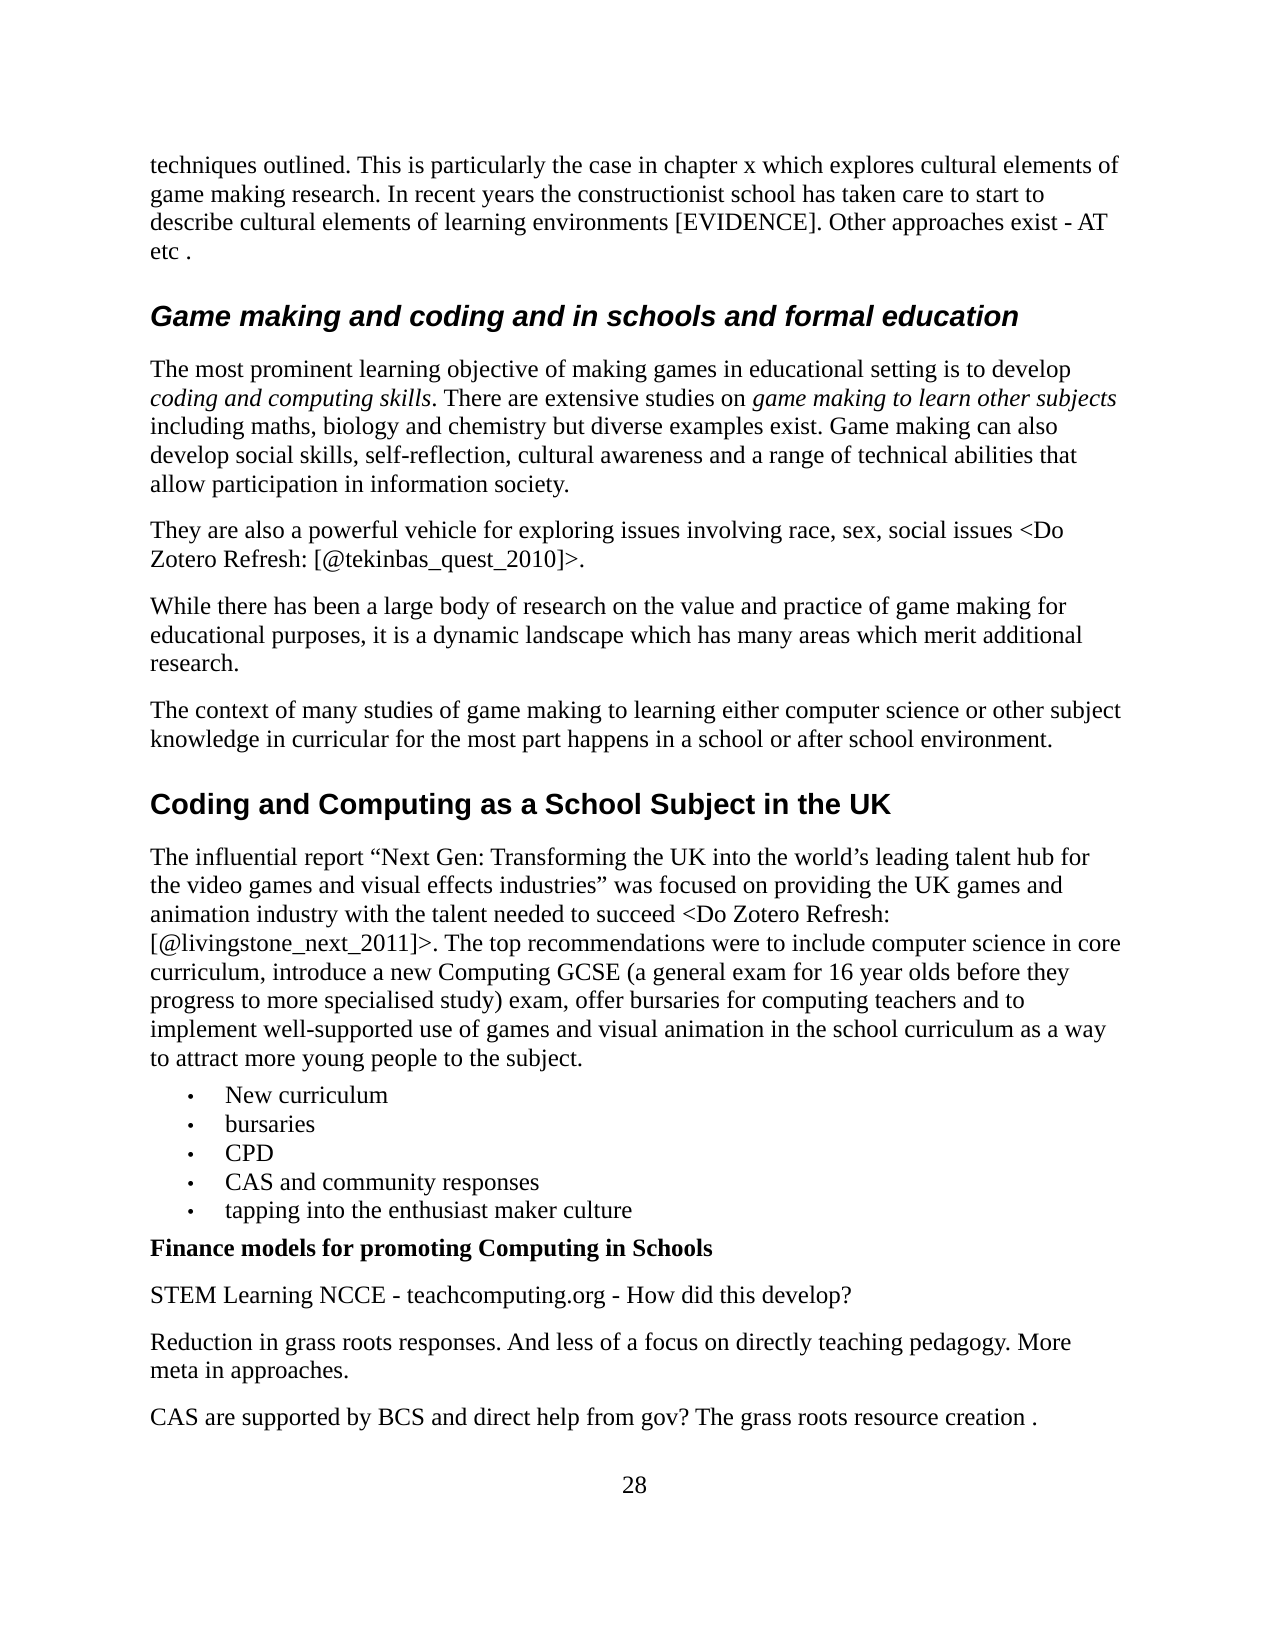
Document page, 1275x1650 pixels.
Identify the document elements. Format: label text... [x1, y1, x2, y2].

subtitle Coding and Computing as a School Subject in the UK [150, 787, 1125, 820]
list New curriculum [187, 1081, 1125, 1109]
text STEM Learning NCCE - teachcomputing.org - How did this develop? [150, 1280, 1125, 1309]
list bursaries [187, 1109, 1125, 1138]
text While there has been a large body of research on the value and practice of game making for educational purposes, it is a dynamic landscape which has many areas which merit additional research. [150, 591, 1125, 677]
list CAS and community responses [187, 1167, 1125, 1196]
subtitle Game making and coding and in schools and formal education [150, 299, 1125, 332]
text Finance models for promoting Computing in Schools [150, 1233, 1125, 1262]
text The context of many studies of game making to learning either computer science or other subject knowledge in curricular for the most part happens in a school or after school environment. [150, 695, 1125, 753]
text The most prominent learning objective of making games in educational setting is to develop coding and computing skills. There are extensive studies on game making to learn other subjects including maths, biology and chemistry but diverse examples exist. Game making can also develop social skills, self-reflection, cultural awareness and a range of technical abilities that allow participation in information society. [150, 354, 1125, 498]
text CAS are supported by BCS and direct help from gov? The grass roots resource creation . [150, 1402, 1125, 1431]
text They are also a powerful vehicle for exploring issues involving race, sex, social issues <Do Zotero Refresh: [@tekinbas_quest_2010]>. [150, 516, 1125, 573]
text techniques outlined. This is particularly the case in chapter x which explores cultural elements of game making research. In recent years the constructionist school has taken care to start to describe cultural elements of learning environments [EVIDENCE]. Other approaches exist - AT etc . [150, 150, 1125, 265]
text Reduction in grass roots responses. And less of a focus on directly teaching pedagogy. More meta in approaches. [150, 1327, 1125, 1384]
list tapping into the enthusiast maker culture [187, 1196, 1125, 1224]
text The influential report “Next Gen: Transforming the UK into the world’s leading talent hub for the video games and visual effects industries” was focused on providing the UK games and animation industry with the talent needed to succeed <Do Zotero Refresh: [@livingstone_next_2011]>. The top recommendations were to include computer science in core curriculum, introduce a new Computing GCSE (a general exam for 16 year olds before they progress to more specialised study) exam, offer bursaries for computing teachers and to implement well-supported use of games and visual animation in the school curriculum as a way to attract more young people to the subject. [150, 842, 1125, 1072]
list CPD [187, 1138, 1125, 1167]
